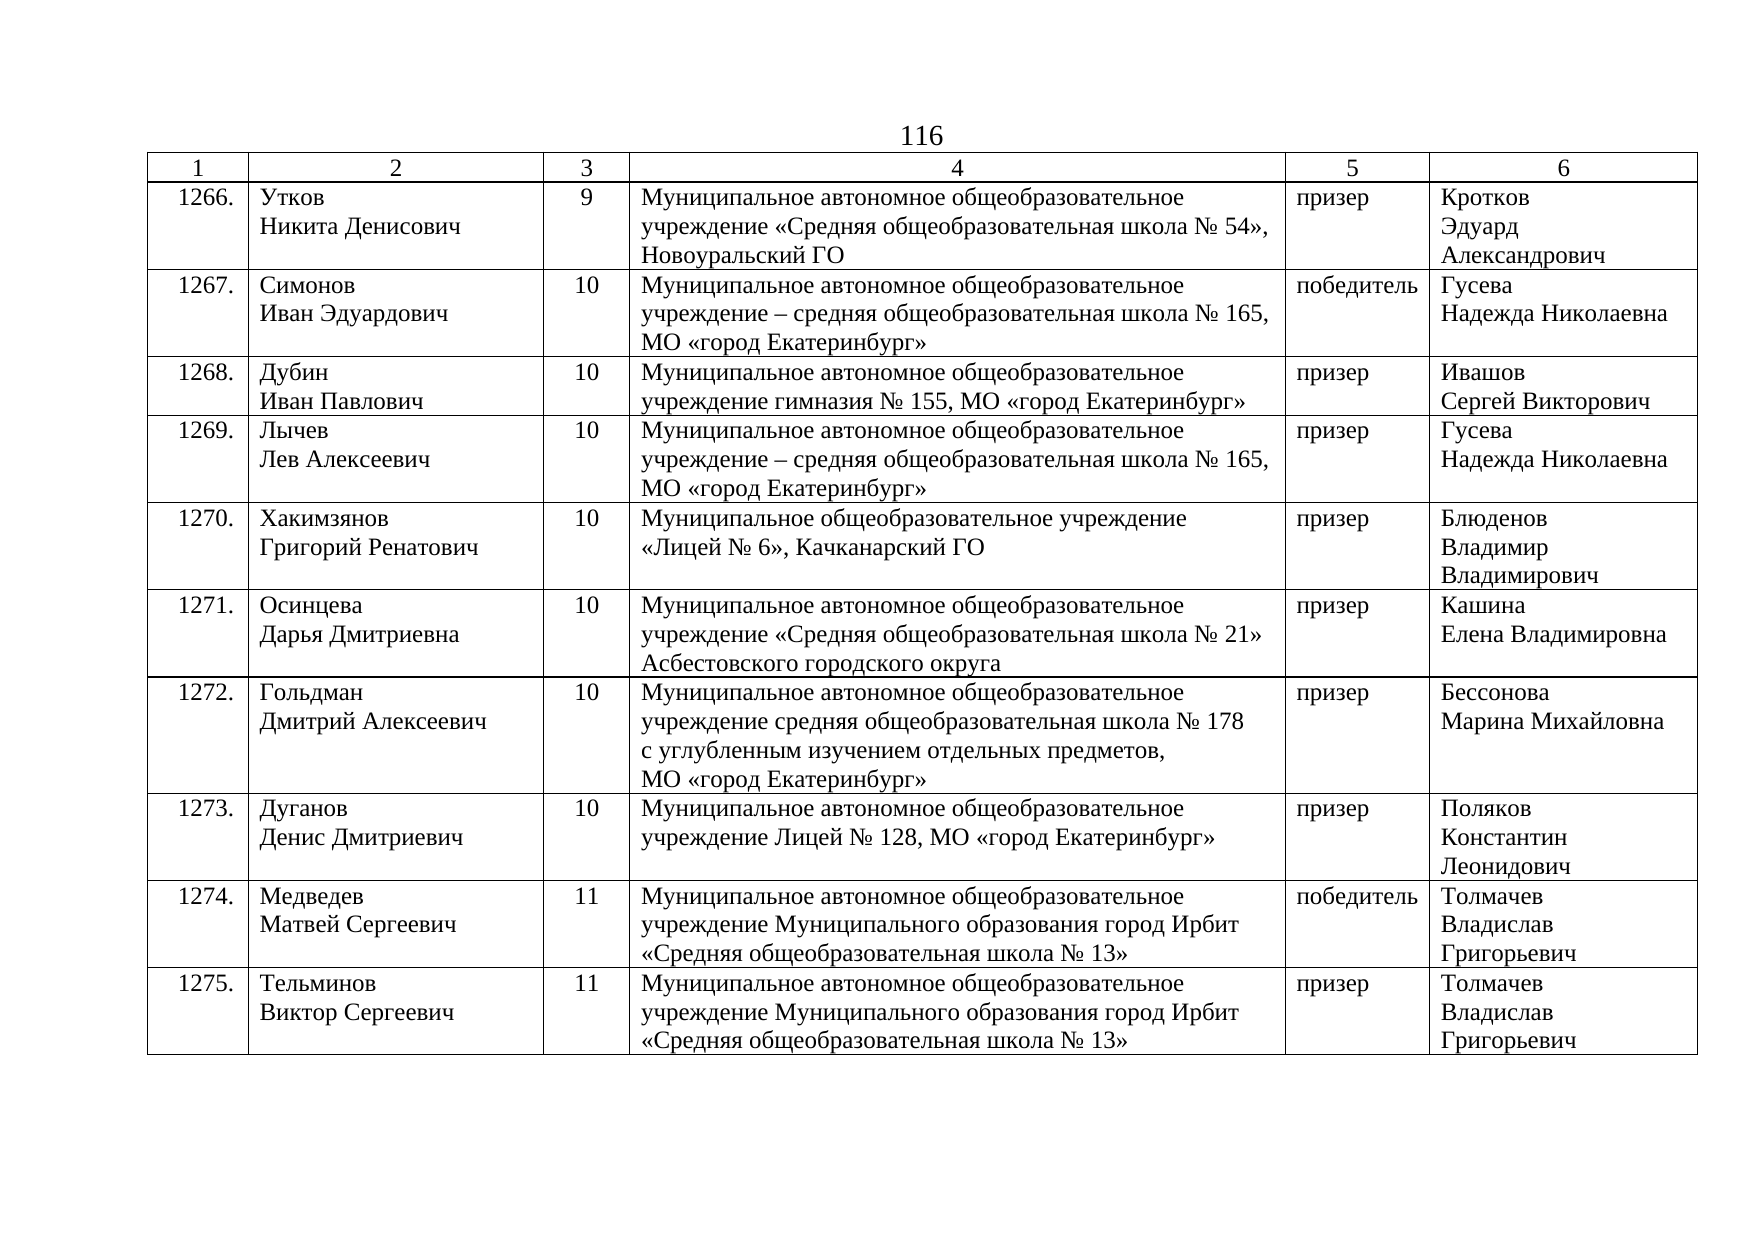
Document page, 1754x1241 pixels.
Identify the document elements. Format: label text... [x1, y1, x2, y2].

table_cell Лычев Лев Алексеевич [249, 416, 543, 502]
table_cell Муниципальное автономное общеобразовательное учреждение Муниципального образования город Ирбит «Средняя общеобразовательная школа № 13» [630, 881, 1285, 967]
table_cell [148, 416, 248, 502]
table_cell [148, 794, 248, 880]
table_header 1 [148, 153, 248, 181]
table_cell Дубин Иван Павлович [249, 357, 543, 414]
table_cell Толмачев Владислав Григорьевич [1430, 881, 1697, 967]
table_cell [148, 968, 248, 1054]
table_cell Муниципальное автономное общеобразовательное учреждение средняя общеобразовательная школа № 178 с углубленным изучением отдельных предметов, МО «город Екатеринбург» [630, 678, 1285, 792]
table_cell [148, 270, 248, 356]
table_cell Кротков Эдуард Александрович [1430, 183, 1697, 269]
table_header 4 [630, 153, 1285, 181]
table_cell Муниципальное общеобразовательное учреждение «Лицей № 6», Качканарский ГО [630, 503, 1285, 589]
table_cell 10 [544, 357, 629, 414]
table_cell 10 [544, 270, 629, 356]
table_cell Ивашов Сергей Викторович [1430, 357, 1697, 414]
table_cell [148, 881, 248, 967]
table_cell Блюденов Владимир Владимирович [1430, 503, 1697, 589]
table_cell Утков Никита Денисович [249, 183, 543, 269]
table_cell Толмачев Владислав Григорьевич [1430, 968, 1697, 1054]
table_cell Гусева Надежда Николаевна [1430, 270, 1697, 356]
table_cell Медведев Матвей Сергеевич [249, 881, 543, 967]
table_cell 11 [544, 881, 629, 967]
table_cell [148, 503, 248, 589]
table_cell 11 [544, 968, 629, 1054]
table_cell Поляков Константин Леонидович [1430, 794, 1697, 880]
table_cell Муниципальное автономное общеобразовательное учреждение «Средняя общеобразовательная школа № 21» Асбестовского городского округа [630, 590, 1285, 676]
table_cell Муниципальное автономное общеобразовательное учреждение Муниципального образования город Ирбит «Средняя общеобразовательная школа № 13» [630, 968, 1285, 1054]
table_cell Муниципальное автономное общеобразовательное учреждение Лицей № 128, МО «город Екатеринбург» [630, 794, 1285, 880]
table_cell [148, 678, 248, 792]
table_cell Гусева Надежда Николаевна [1430, 416, 1697, 502]
table_cell Кашина Елена Владимировна [1430, 590, 1697, 676]
table_cell 10 [544, 678, 629, 792]
table_cell 10 [544, 416, 629, 502]
table_cell Симонов Иван Эдуардович [249, 270, 543, 356]
table_cell 10 [544, 590, 629, 676]
table_cell победитель [1286, 270, 1429, 356]
table_cell Тельминов Виктор Сергеевич [249, 968, 543, 1054]
table_header 6 [1430, 153, 1697, 181]
table_cell победитель [1286, 881, 1429, 967]
table_cell Гольдман Дмитрий Алексеевич [249, 678, 543, 792]
table_cell Муниципальное автономное общеобразовательное учреждение – средняя общеобразовательная школа № 165, МО «город Екатеринбург» [630, 270, 1285, 356]
table_cell призер [1286, 794, 1429, 880]
table_cell Муниципальное автономное общеобразовательное учреждение гимназия № 155, МО «город Екатеринбург» [630, 357, 1285, 414]
table_cell призер [1286, 678, 1429, 792]
table_cell Муниципальное автономное общеобразовательное учреждение – средняя общеобразовательная школа № 165, МО «город Екатеринбург» [630, 416, 1285, 502]
table_cell [148, 590, 248, 676]
table_cell Хакимзянов Григорий Ренатович [249, 503, 543, 589]
table_cell призер [1286, 590, 1429, 676]
table_cell призер [1286, 183, 1429, 269]
table_cell [148, 183, 248, 269]
table_header 2 [249, 153, 543, 181]
table_cell 10 [544, 503, 629, 589]
table_cell [148, 357, 248, 414]
table_cell 10 [544, 794, 629, 880]
table_cell Дуганов Денис Дмитриевич [249, 794, 543, 880]
table_cell призер [1286, 503, 1429, 589]
table_cell Муниципальное автономное общеобразовательное учреждение «Средняя общеобразовательная школа № 54», Новоуральский ГО [630, 183, 1285, 269]
table_header 3 [544, 153, 629, 181]
table_cell призер [1286, 968, 1429, 1054]
table_cell Осинцева Дарья Дмитриевна [249, 590, 543, 676]
table_header 5 [1286, 153, 1429, 181]
table_cell призер [1286, 357, 1429, 414]
table_cell 9 [544, 183, 629, 269]
table_cell призер [1286, 416, 1429, 502]
table_cell Бессонова Марина Михайловна [1430, 678, 1697, 792]
